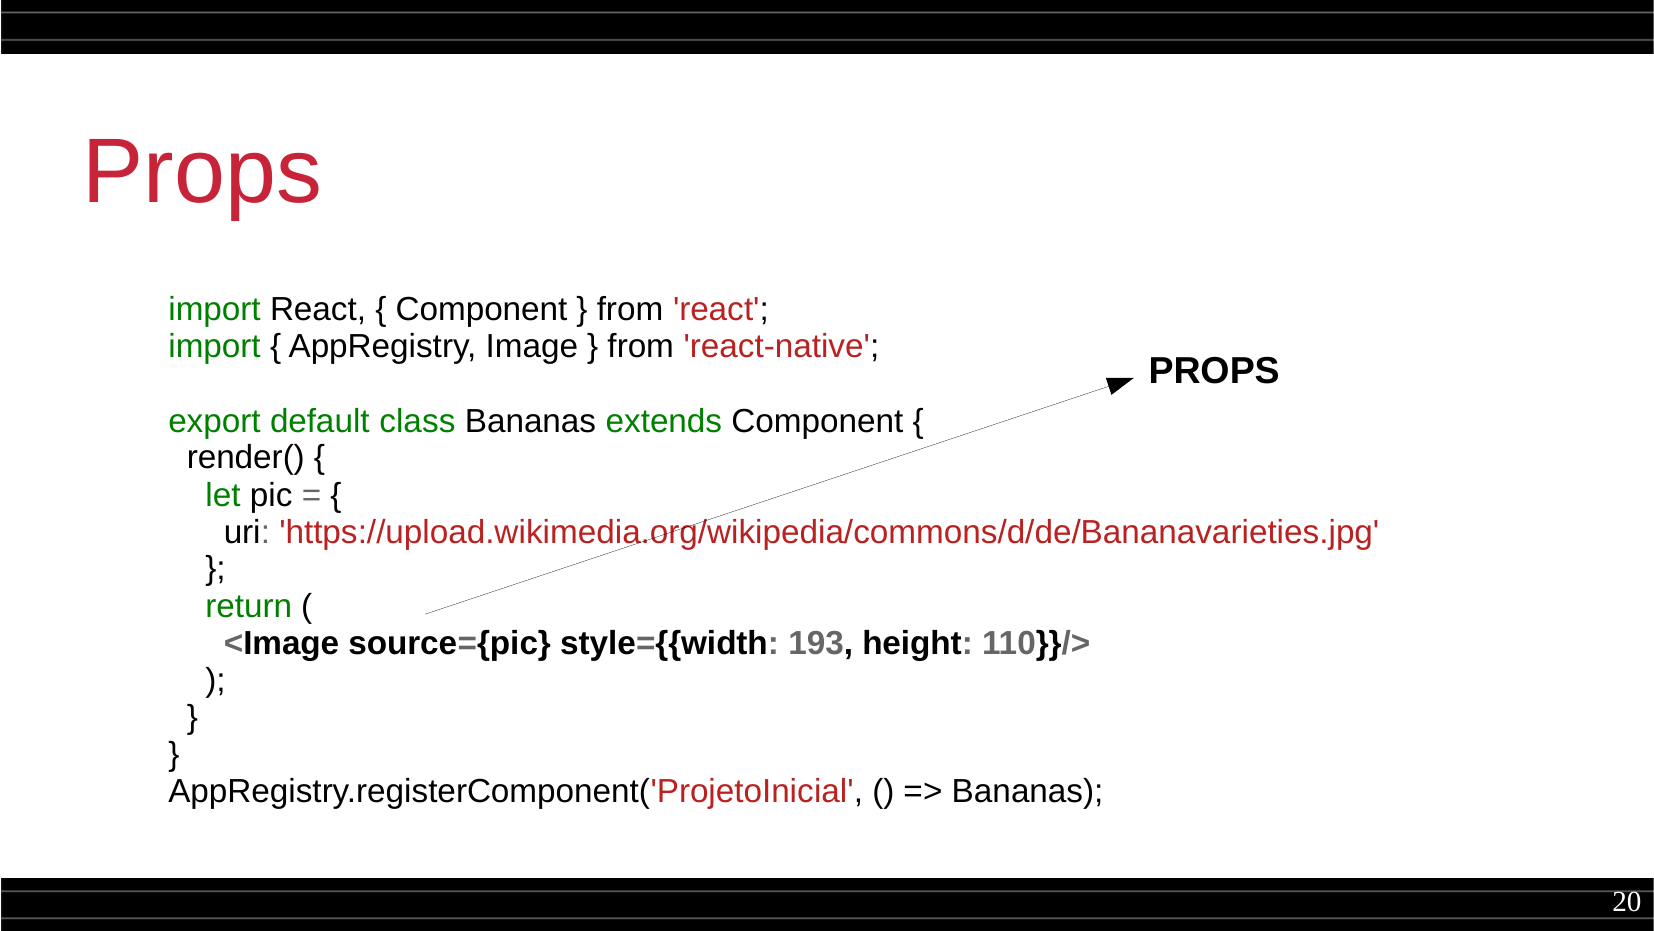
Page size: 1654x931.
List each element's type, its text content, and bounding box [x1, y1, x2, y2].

text_box import React, { Component } from 'react'; import { AppRegistry, Image } from 'react-native'; export default class Bananas extends Component { render() { let pic = { uri: 'https://upload.wikimedia.org/wikipedia/commons/d/de/Bananavarieties.jpg' }; return ( <Image source={pic} style={{width: 193, height: 110}}/> ); } } AppRegistry.registerComponent('ProjetoInicial', () => Bananas); [153, 283, 1418, 817]
picture [1, 0, 1654, 54]
text_box PROPS [1133, 342, 1295, 400]
title Props [82, 92, 1571, 249]
picture [1, 878, 1654, 931]
